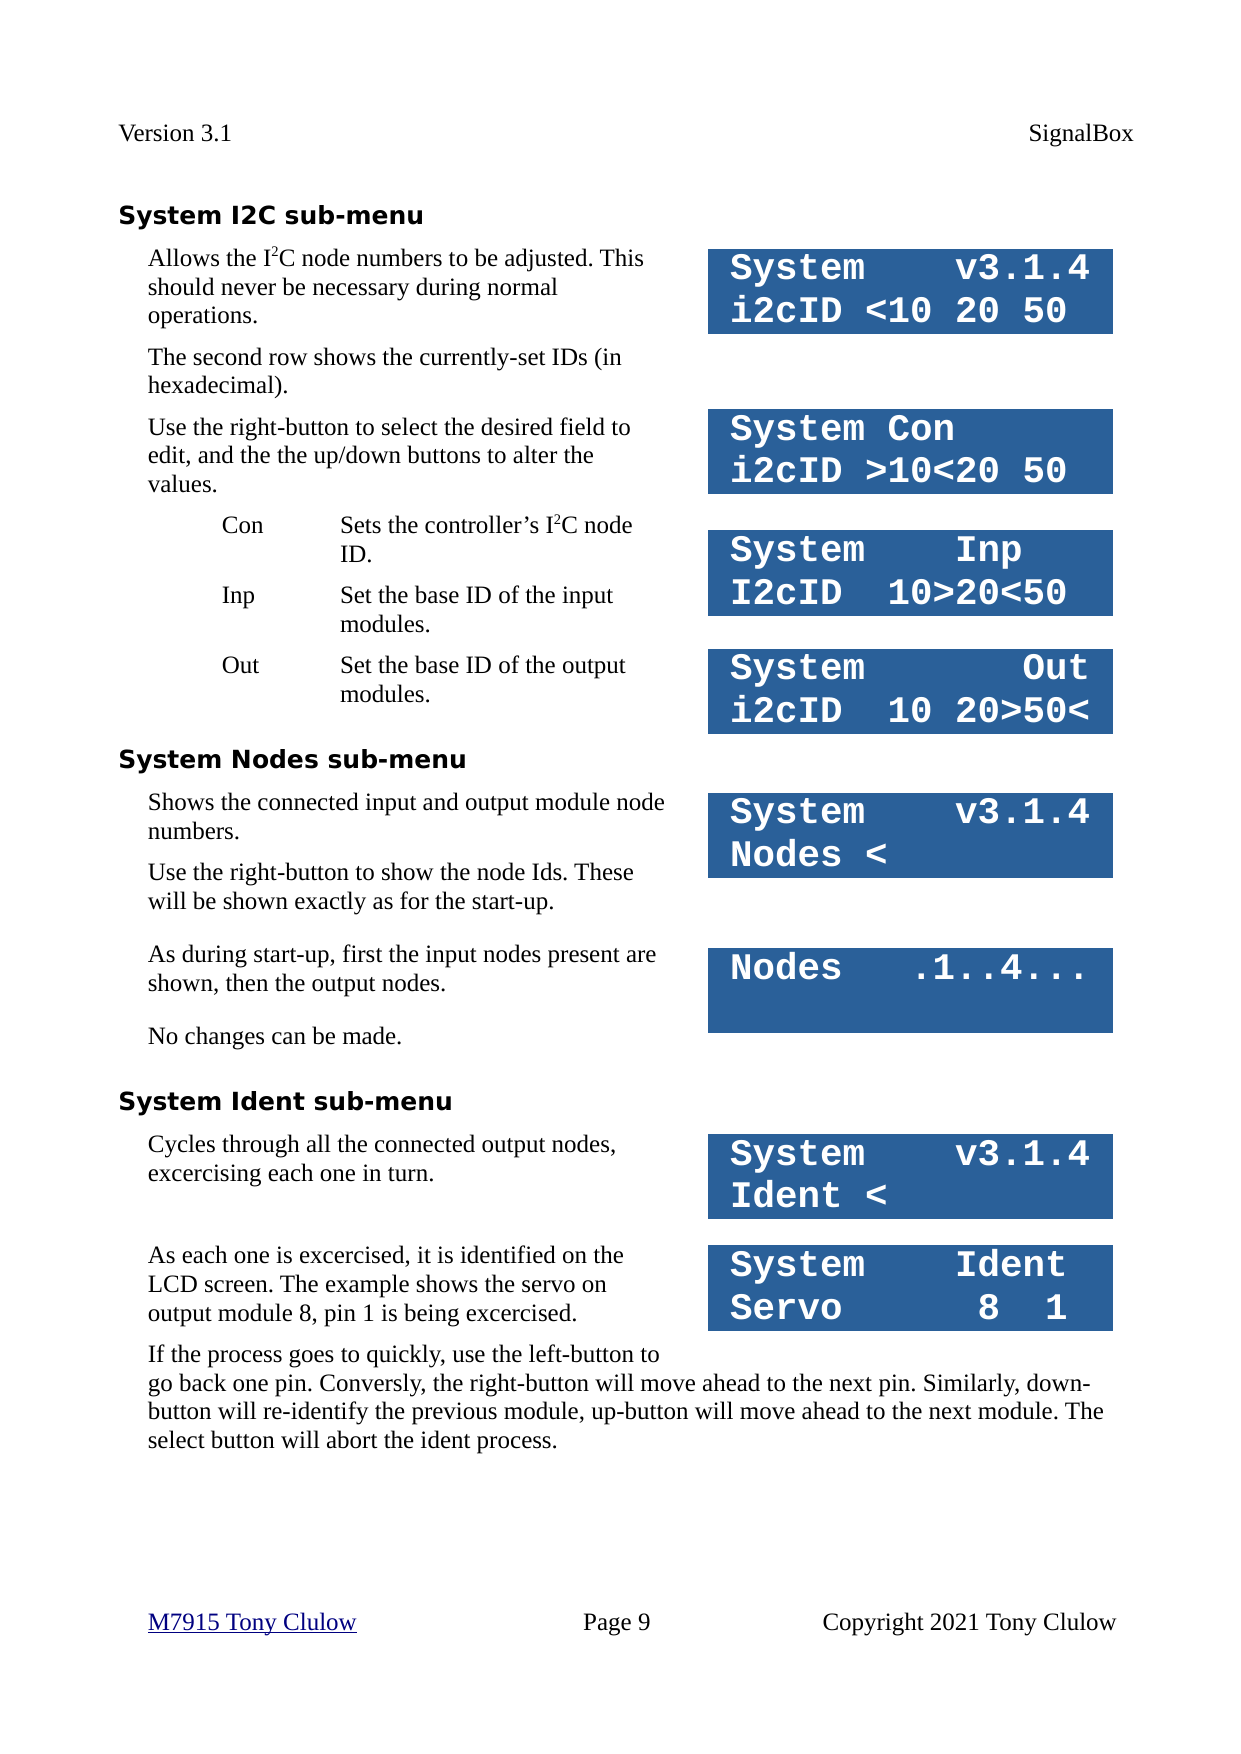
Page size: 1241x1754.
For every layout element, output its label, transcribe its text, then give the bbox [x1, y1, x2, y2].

text Use the right-button to select the desired field to edit, and the the up/down buttons to alter the values. [148, 412, 1134, 498]
subtitle System Ident sub-menu [118, 1087, 1134, 1116]
subtitle System Nodes sub-menu [118, 746, 1134, 775]
text Shows the connected input and output module node numbers. [148, 787, 1134, 845]
text Use the right-button to show the node Ids. These will be shown exactly as for the start-up. [148, 857, 1134, 915]
text As each one is excercised, it is identified on the LCD screen. The example shows the servo on output module 8, pin 1 is being excercised. [148, 1240, 1134, 1326]
text Inp Set the base ID of the input modules. [222, 581, 1134, 638]
text Allows the I2C node numbers to be adjusted. This should never be necessary during normal operations. [148, 243, 1134, 329]
subtitle System I2C sub-menu [118, 201, 1134, 231]
text Cycles through all the connected output nodes, excercising each one in turn. [148, 1129, 1134, 1186]
text Con Sets the controller’s I2C node ID. [222, 511, 1134, 568]
text If the process goes to quickly, use the left-button to go back one pin. Conversly, the right-button will move ahead to the next pin. Similarly, down-button will re-identify the previous module, up-button will move ahead to the next module. The select button will abort the ident process. [148, 1339, 1134, 1454]
text The second row shows the currently-set IDs (in hexadecimal). [148, 342, 1134, 399]
text As during start-up, first the input nodes present are shown, then the output nodes. [148, 939, 1134, 997]
text Out Set the base ID of the output modules. [222, 651, 1134, 708]
text No changes can be made. [148, 1021, 1134, 1050]
